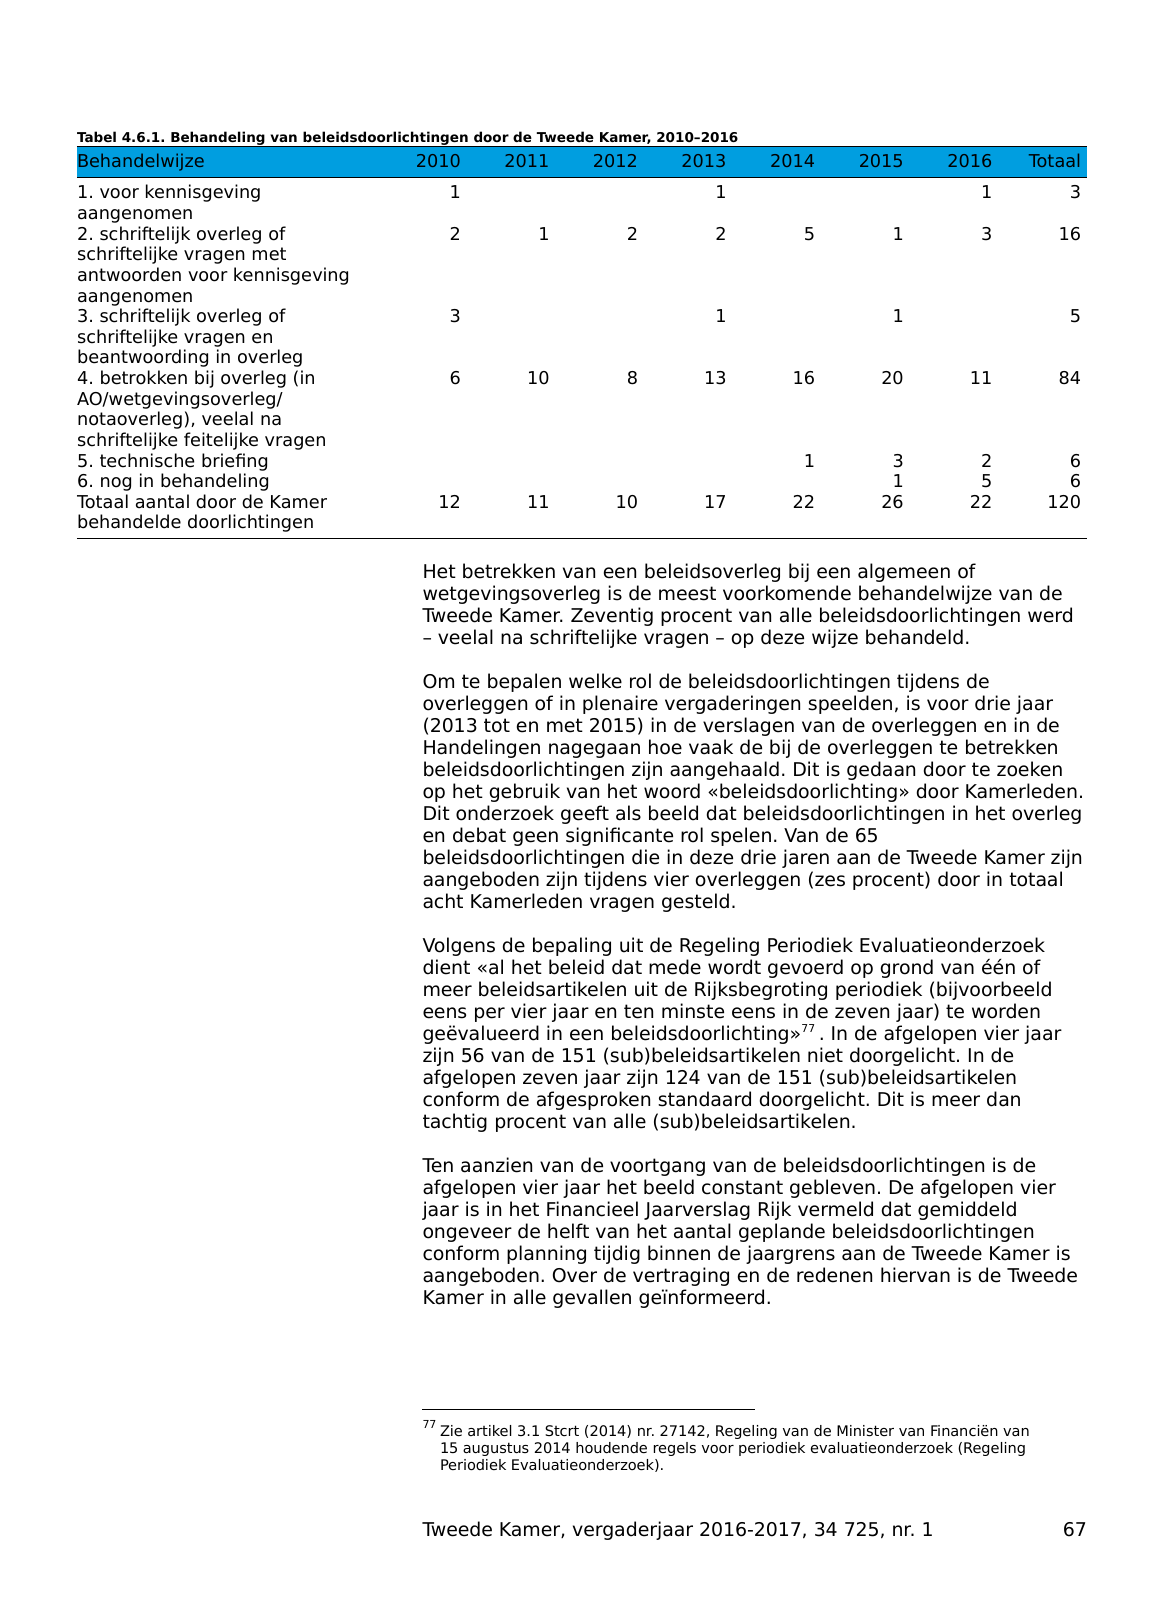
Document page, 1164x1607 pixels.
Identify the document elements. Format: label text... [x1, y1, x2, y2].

table_cell [378, 471, 466, 492]
table_cell 1 [644, 306, 732, 368]
table_cell [466, 471, 555, 492]
table_cell [466, 178, 555, 224]
text Het betrekken van een beleidsoverleg bij een algemeen of wetgevingsoverleg is de meest voorkomende behandelwijze van de Tweede Kamer. Zeventig procent van alle beleidsdoorlichtingen werd – veelal na schriftelijke vragen – op deze wijze behandeld. [422, 561, 1087, 649]
table_cell 20 [821, 368, 909, 451]
table_cell 1 [821, 306, 909, 368]
table_cell 1 [821, 471, 909, 492]
table_cell 3 [821, 451, 909, 471]
table_cell 1 [732, 451, 821, 471]
table_cell 22 [732, 492, 821, 538]
table_cell 84 [998, 368, 1087, 451]
table_header Tabel 4.6.1. Behandeling van beleidsdoorlichtingen door de Tweede Kamer, 2010–2016 [77, 130, 1087, 146]
table_cell 3. schriftelijk overleg of schriftelijke vragen en beantwoording in overleg [77, 306, 378, 368]
table_cell Totaal [998, 147, 1087, 177]
table_cell 6 [378, 368, 466, 451]
table_cell [555, 306, 644, 368]
table_cell 2016 [909, 147, 998, 177]
table_cell 2. schriftelijk overleg of schriftelijke vragen met antwoorden voor kennisgeving aangenomen [77, 224, 378, 306]
table_cell [732, 178, 821, 224]
table_cell 2 [909, 451, 998, 471]
table_cell 2011 [466, 147, 555, 177]
table_cell 26 [821, 492, 909, 538]
table_cell [555, 451, 644, 471]
table_cell 5. technische briefing [77, 451, 378, 471]
table_cell 17 [644, 492, 732, 538]
table_cell Totaal aantal door de Kamer behandelde doorlichtingen [77, 492, 378, 538]
table_cell 12 [378, 492, 466, 538]
table_cell 22 [909, 492, 998, 538]
table_cell 4. betrokken bij overleg (in AO/wetgevingsoverleg/ notaoverleg), veelal na schriftelijke feitelijke vragen [77, 368, 378, 451]
table_cell [732, 471, 821, 492]
table_cell Behandelwijze [77, 147, 378, 177]
table_cell [555, 178, 644, 224]
text Om te bepalen welke rol de beleidsdoorlichtingen tijdens de overleggen of in plenaire vergaderingen speelden, is voor drie jaar (2013 tot en met 2015) in de verslagen van de overleggen en in de Handelingen nagegaan hoe vaak de bij de overleggen te betrekken beleidsdoorlichtingen zijn aangehaald. Dit is gedaan door te zoeken op het gebruik van het woord «beleidsdoorlichting» door Kamerleden. Dit onderzoek geeft als beeld dat beleidsdoorlichtingen in het overleg en debat geen significante rol spelen. Van de 65 beleidsdoorlichtingen die in deze drie jaren aan de Tweede Kamer zijn aangeboden zijn tijdens vier overleggen (zes procent) door in totaal acht Kamerleden vragen gesteld. [422, 671, 1087, 913]
table_cell [644, 451, 732, 471]
table_cell 8 [555, 368, 644, 451]
table_cell 2010 [378, 147, 466, 177]
table_cell 1. voor kennisgeving aangenomen [77, 178, 378, 224]
table_cell [909, 306, 998, 368]
table_cell 2 [378, 224, 466, 306]
table_cell 3 [378, 306, 466, 368]
table_cell 10 [466, 368, 555, 451]
table_cell 5 [998, 306, 1087, 368]
table_cell 11 [909, 368, 998, 451]
table_cell 2015 [821, 147, 909, 177]
table_cell 1 [378, 178, 466, 224]
table_cell [821, 178, 909, 224]
table_cell 10 [555, 492, 644, 538]
table_cell 16 [998, 224, 1087, 306]
table_cell 1 [909, 178, 998, 224]
table_cell 6 [998, 451, 1087, 471]
table_cell 6 [998, 471, 1087, 492]
table_cell 5 [732, 224, 821, 306]
table_cell 120 [998, 492, 1087, 538]
text Ten aanzien van de voortgang van de beleidsdoorlichtingen is de afgelopen vier jaar het beeld constant gebleven. De afgelopen vier jaar is in het Financieel Jaarverslag Rijk vermeld dat gemiddeld ongeveer de helft van het aantal geplande beleidsdoorlichtingen conform planning tijdig binnen de jaargrens aan de Tweede Kamer is aangeboden. Over de vertraging en de redenen hiervan is de Tweede Kamer in alle gevallen geïnformeerd. [422, 1155, 1087, 1309]
table_cell 2013 [644, 147, 732, 177]
table_cell [466, 451, 555, 471]
table_cell 2 [555, 224, 644, 306]
table_cell 1 [821, 224, 909, 306]
table_cell 3 [909, 224, 998, 306]
table_cell 16 [732, 368, 821, 451]
table_cell 5 [909, 471, 998, 492]
table_cell 6. nog in behandeling [77, 471, 378, 492]
table_cell 1 [466, 224, 555, 306]
table_cell 3 [998, 178, 1087, 224]
table_cell [466, 306, 555, 368]
table_cell [555, 471, 644, 492]
table_cell [644, 471, 732, 492]
table_cell [732, 306, 821, 368]
table_cell 1 [644, 178, 732, 224]
table_cell 2012 [555, 147, 644, 177]
text Volgens de bepaling uit de Regeling Periodiek Evaluatieonderzoek dient «al het beleid dat mede wordt gevoerd op grond van één of meer beleidsartikelen uit de Rijksbegroting periodiek (bijvoorbeeld eens per vier jaar en ten minste eens in de zeven jaar) te worden geëvalueerd in een beleidsdoorlichting». In de afgelopen vier jaar zijn 56 van de 151 (sub)beleidsartikelen niet doorgelicht. In de afgelopen zeven jaar zijn 124 van de 151 (sub)beleidsartikelen conform de afgesproken standaard doorgelicht. Dit is meer dan tachtig procent van alle (sub)beleidsartikelen. [422, 935, 1087, 1133]
table_cell 2014 [732, 147, 821, 177]
text Zie artikel 3.1 Stcrt (2014) nr. 27142, Regeling van de Minister van Financiën van 15 augustus 2014 houdende regels voor periodiek evaluatieonderzoek (Regeling Periodiek Evaluatieonderzoek). [422, 1418, 1087, 1474]
table_cell 2 [644, 224, 732, 306]
table_cell [378, 451, 466, 471]
table_cell 11 [466, 492, 555, 538]
table_cell 13 [644, 368, 732, 451]
